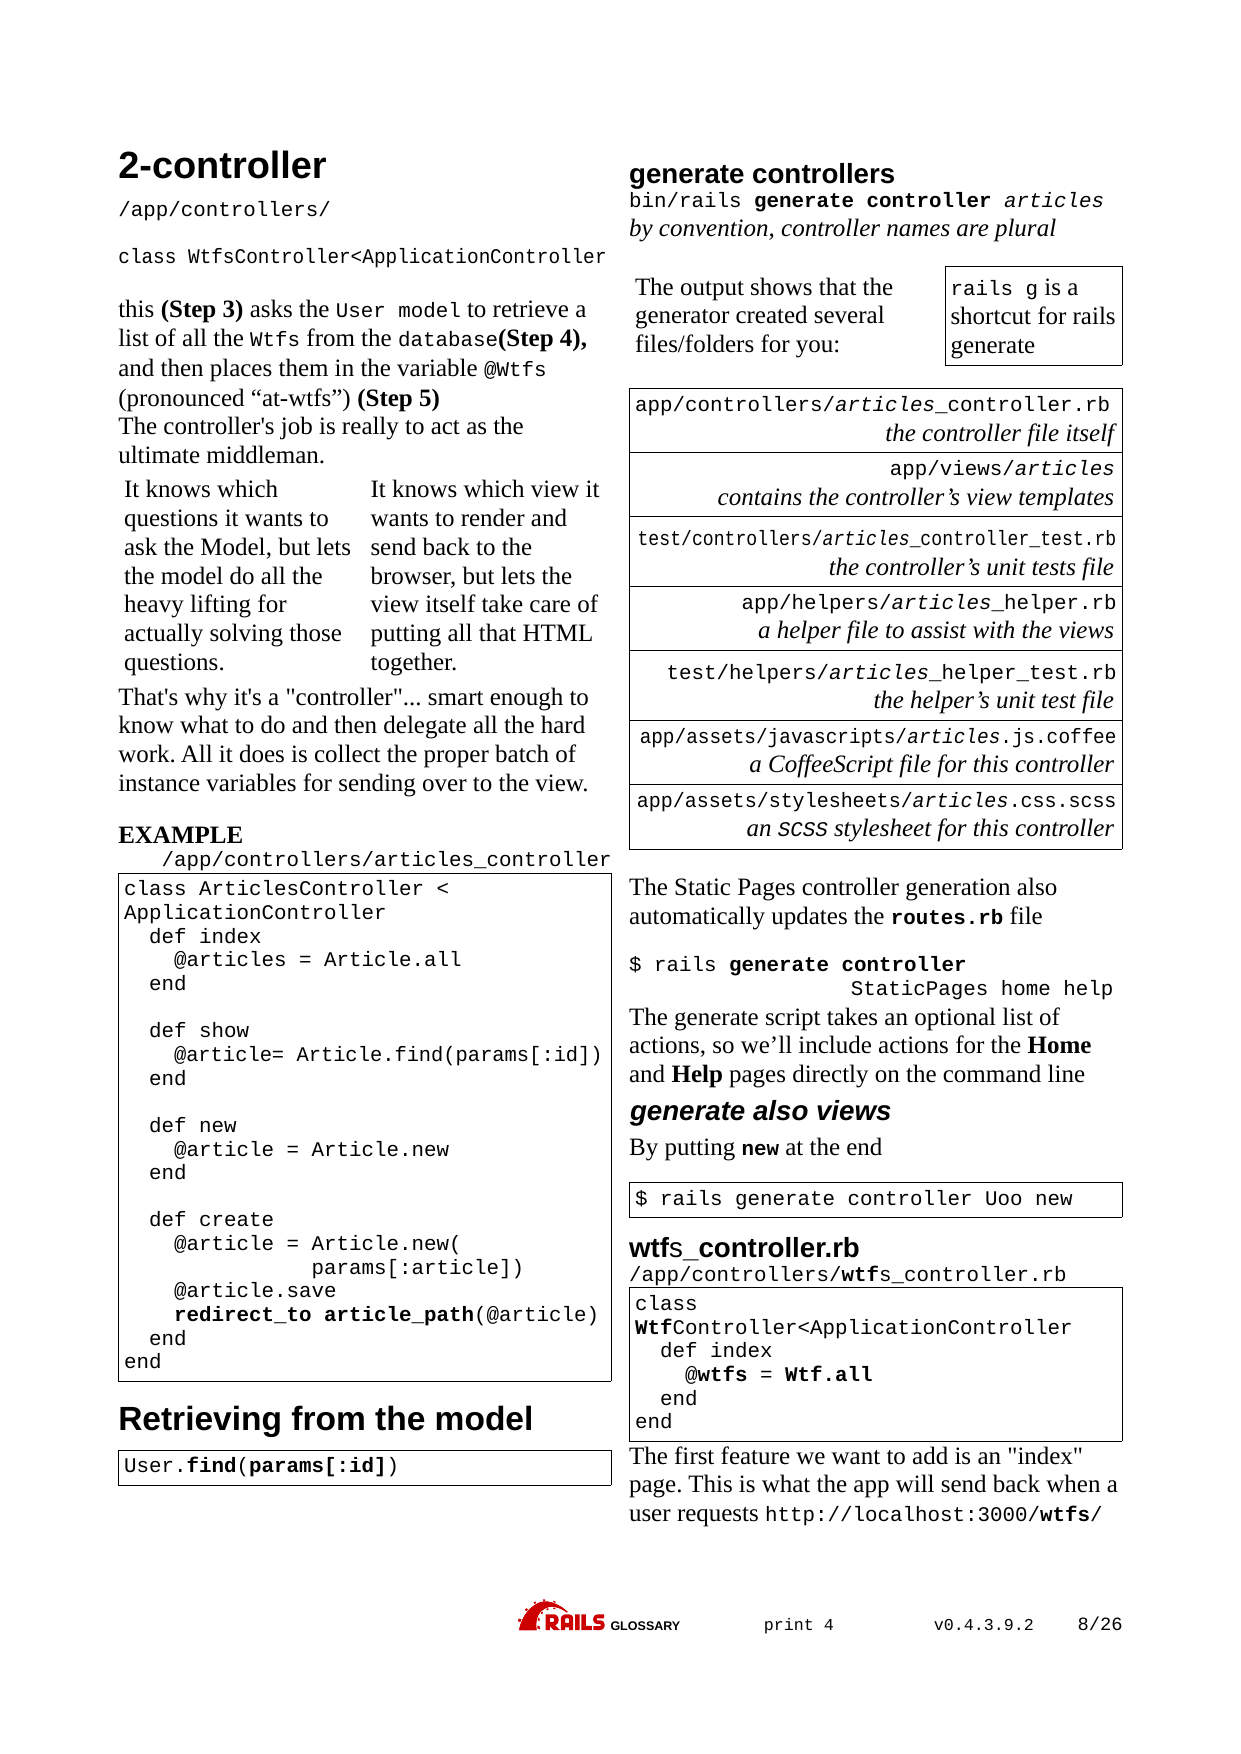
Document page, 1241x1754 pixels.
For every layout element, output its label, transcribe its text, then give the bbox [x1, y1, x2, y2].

text /app/controllers/articles_controller [118, 849, 611, 873]
text /app/controllers/ [118, 199, 611, 223]
subtitle wtfs_controller.rb [629, 1232, 1122, 1264]
subtitle generate also views [630, 1094, 1122, 1126]
text this (Step 3) asks the User model to retrieve a list of all the Wtfs from the database(Step 4), and then places them in the variable @Wtfs (pronounced “at-wtfs”) (Step 5) [118, 294, 611, 411]
table_cell test/helpers/articles_helper_test.rb the helper’s unit test file [630, 651, 1122, 720]
text EXAMPLE [118, 820, 611, 849]
table_header The output shows that the generator created several files/folders for you: [629, 266, 945, 364]
table_cell app/helpers/articles_helper.rb a helper file to assist with the views [630, 587, 1122, 650]
text The generate script takes an optional list of actions, so we’ll include actions for the Home and Help pages directly on the command line [629, 1002, 1122, 1088]
table_header class ArticlesController < ApplicationController def index @articles = Article.all end def show @article= Article.find(params[:id]) end def new @article = Article.new end def create @article = Article.new( params[:article]) @article.save redirect_to article_path(@article) end end [119, 874, 611, 1381]
subtitle Retrieving from the model [118, 1398, 611, 1437]
text The first feature we want to add is an "index" page. This is what the app will send back when a user requests http://localhost:3000/wtfs/ [629, 1442, 1122, 1528]
subtitle generate controllers [629, 158, 1122, 190]
table_header class WtfController<ApplicationController def index @wtfs = Wtf.all end end [630, 1288, 1122, 1441]
table_header rails g is a shortcut for rails generate [946, 267, 1122, 364]
text bin/rails generate controller articles [629, 190, 1122, 213]
table_header $ rails generate controller Uoo new [630, 1183, 1122, 1217]
table_header It knows which questions it wants to ask the Model, but lets the model do all the heavy lifting for actually solving those questions. [118, 469, 364, 682]
text That's why it's a "controller"... smart enough to know what to do and then delegate all the hard work. All it does is collect the proper batch of instance variables for sending over to the view. [118, 682, 611, 797]
text By putting new at the end [629, 1132, 1122, 1161]
table_cell app/assets/javascripts/articles.js.coffee a CoffeeScript file for this controller [630, 721, 1122, 784]
table_cell app/views/articles contains the controller’s view templates [630, 453, 1122, 516]
table_cell test/controllers/articles_controller_test.rb the controller’s unit tests file [630, 517, 1122, 586]
text by convention, controller names are plural [629, 213, 1122, 242]
subtitle 2-controller [118, 143, 611, 187]
text /app/controllers/wtfs_controller.rb [629, 1264, 1122, 1287]
text The Static Pages controller generation also automatically updates the routes.rb file [629, 872, 1122, 931]
table_header User.find(params[:id]) [119, 1451, 611, 1485]
table_header app/controllers/articles_controller.rb the controller file itself [630, 389, 1122, 452]
text The controller's job is really to act as the ultimate middleman. [118, 411, 611, 469]
table_header It knows which view it wants to render and send back to the browser, but lets the view itself take care of putting all that HTML together. [365, 469, 611, 682]
text class WtfsController<ApplicationController [118, 247, 611, 270]
text $ rails generate controller [629, 954, 1122, 978]
text StaticPages home help [629, 978, 1122, 1002]
table_cell app/assets/stylesheets/articles.css.scss an SCSS stylesheet for this controller [630, 785, 1122, 849]
